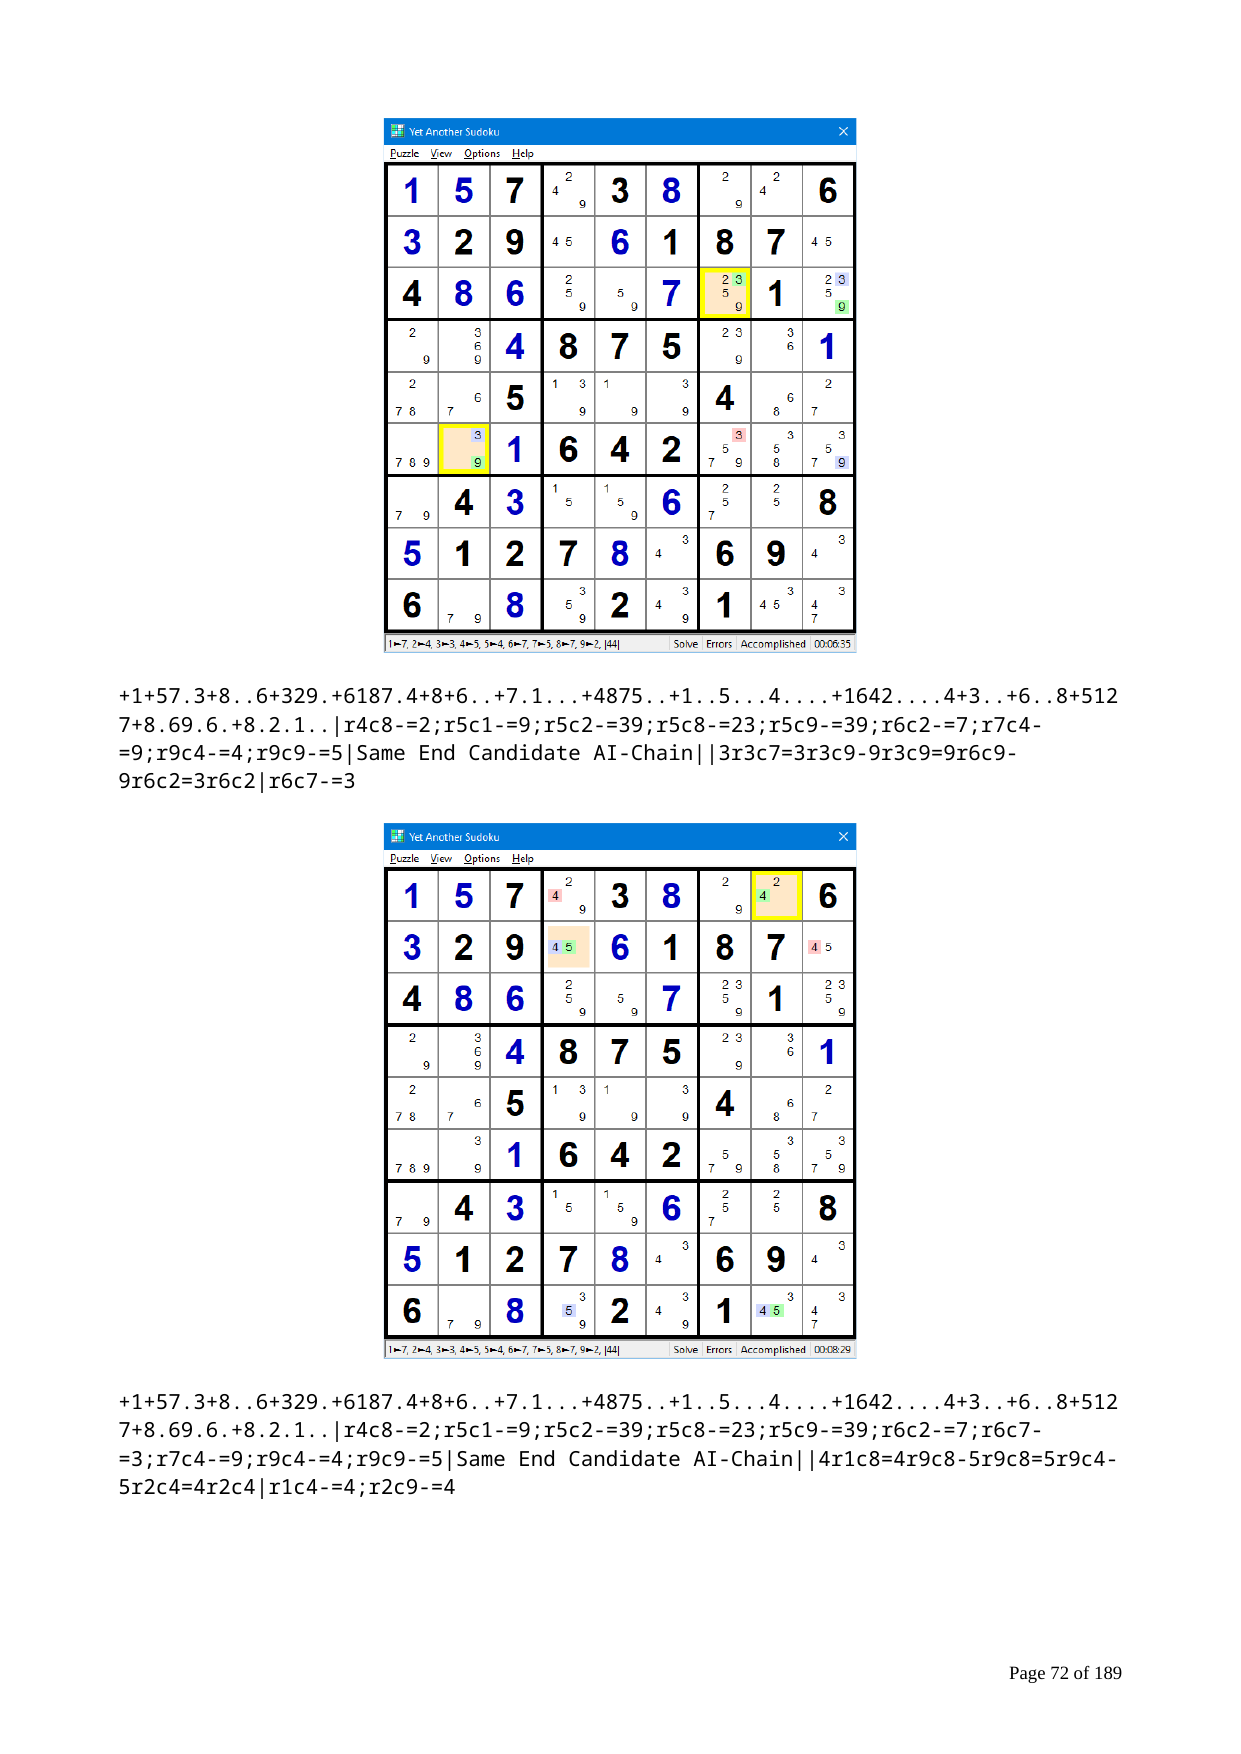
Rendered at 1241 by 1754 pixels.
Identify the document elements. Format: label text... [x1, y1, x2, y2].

text +1+57.3+8..6+329.+6187.4+8+6..+7.1...+4875..+1..5...4....+1642....4+3..+6..8+5127+8.69.6.+8.2.1..|r4c8-=2;r5c1-=9;r5c2-=39;r5c8-=23;r5c9-=39;r6c2-=7;r7c4-=9;r9c4-=4;r9c9-=5|Same End Candidate AI-Chain||3r3c7=3r3c9-9r3c9=9r6c9-9r6c2=3r6c2|r6c7-=3 [118, 681, 1122, 795]
picture [383, 823, 857, 1359]
picture [383, 118, 857, 653]
text +1+57.3+8..6+329.+6187.4+8+6..+7.1...+4875..+1..5...4....+1642....4+3..+6..8+5127+8.69.6.+8.2.1..|r4c8-=2;r5c1-=9;r5c2-=39;r5c8-=23;r5c9-=39;r6c2-=7;r6c7-=3;r7c4-=9;r9c4-=4;r9c9-=5|Same End Candidate AI-Chain||4r1c8=4r9c8-5r9c8=5r9c4-5r2c4=4r2c4|r1c4-=4;r2c9-=4 [118, 1387, 1122, 1501]
